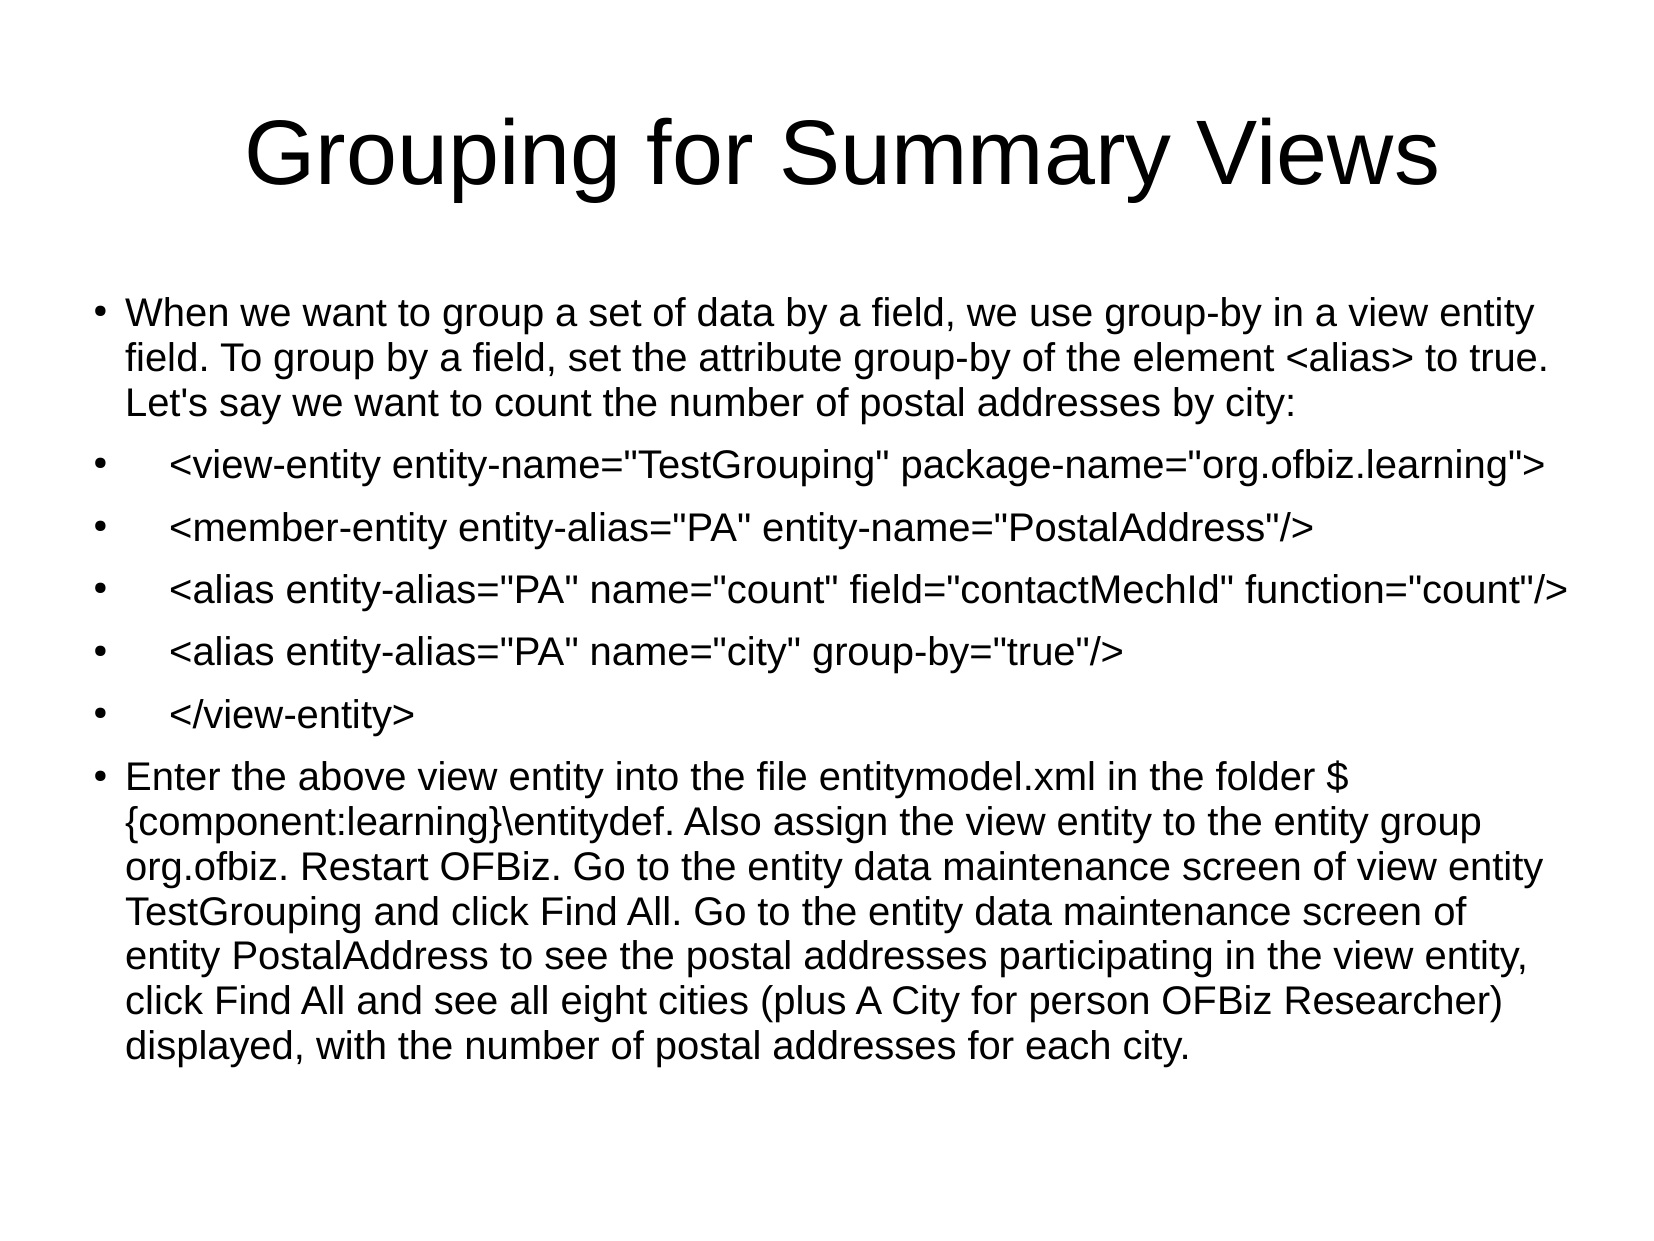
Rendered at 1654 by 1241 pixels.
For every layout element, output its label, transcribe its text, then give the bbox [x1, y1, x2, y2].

list When we want to group a set of data by a field, we use group-by in a view entity field. To group by a field, set the attribute group-by of the element <alias> to true. Let's say we want to count the number of postal addresses by city: <view-entity entity-name="TestGrouping" package-name="org.ofbiz.learning"> <member-entity entity-alias="PA" entity-name="PostalAddress"/> <alias entity-alias="PA" name="count" field="contactMechId" function="count"/> <alias entity-alias="PA" name="city" group-by="true"/> </view-entity> Enter the above view entity into the file entitymodel.xml in the folder ${component:learning}\entitydef. Also assign the view entity to the entity group org.ofbiz. Restart OFBiz. Go to the entity data maintenance screen of view entity TestGrouping and click Find All. Go to the entity data maintenance screen of entity PostalAddress to see the postal addresses participating in the view entity, click Find All and see all eight cities (plus A City for person OFBiz Researcher) displayed, with the number of postal addresses for each city. [82, 290, 1571, 1109]
title Grouping for Summary Views [82, 56, 1571, 250]
